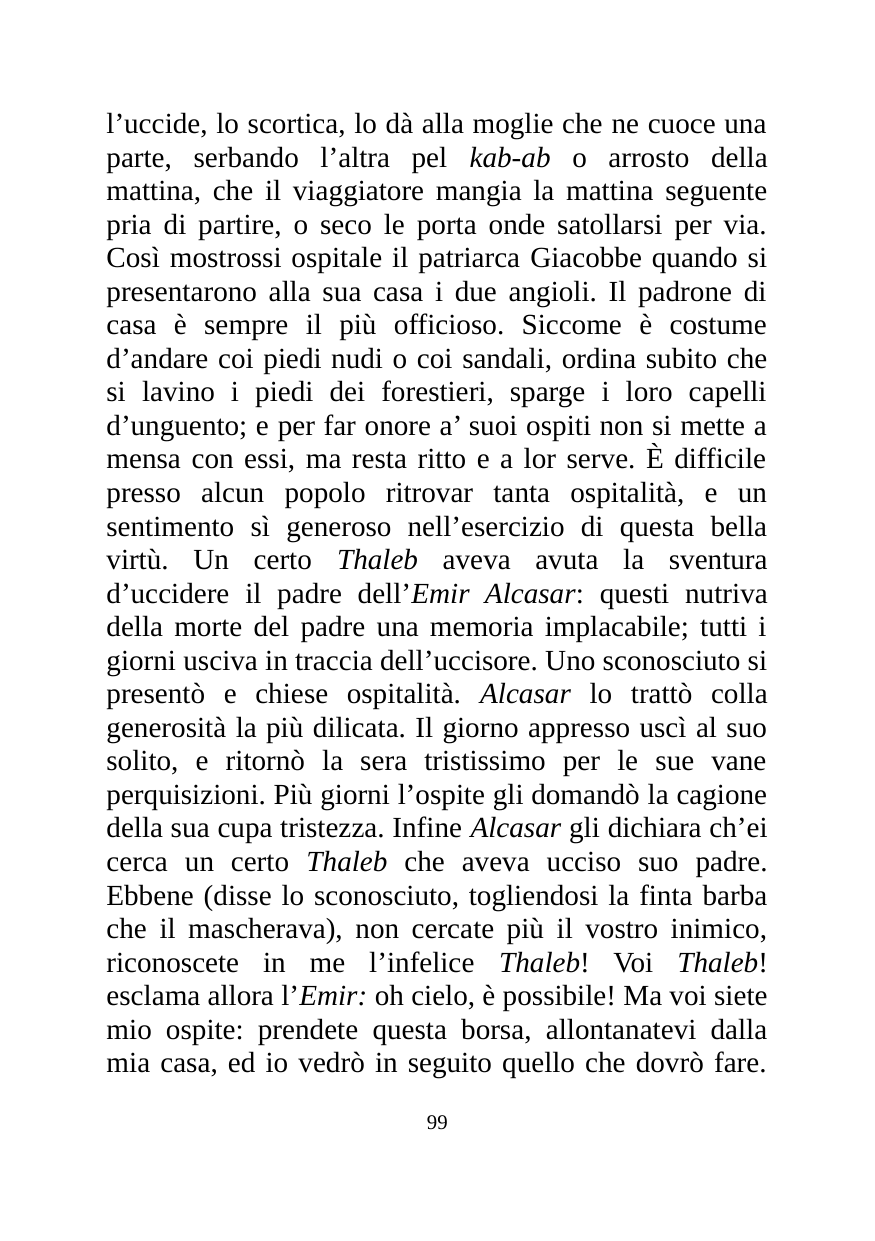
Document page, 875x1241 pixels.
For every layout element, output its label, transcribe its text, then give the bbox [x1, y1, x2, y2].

text l’uccide, lo scortica, lo dà alla moglie che ne cuoce una parte, serbando l’altra pel kab-ab o arrosto della mattina, che il viaggiatore mangia la mattina seguente pria di partire, o seco le porta onde satollarsi per via. Così mostrossi ospitale il patriarca Giacobbe quando si presentarono alla sua casa i due angioli. Il padrone di casa è sempre il più officioso. Siccome è costume d’andare coi piedi nudi o coi sandali, ordina subito che si lavino i piedi dei forestieri, sparge i loro capelli d’unguento; e per far onore a’ suoi ospiti non si mette a mensa con essi, ma resta ritto e a lor serve. È difficile presso alcun popolo ritrovar tanta ospitalità, e un sentimento sì generoso nell’esercizio di questa bella virtù. Un certo Thaleb aveva avuta la sventura d’uccidere il padre dell’Emir Alcasar: questi nutriva della morte del padre una memoria implacabile; tutti i giorni usciva in traccia dell’uccisore. Uno sconosciuto si presentò e chiese ospitalità. Alcasar lo trattò colla generosità la più dilicata. Il giorno appresso uscì al suo solito, e ritornò la sera tristissimo per le sue vane perquisizioni. Più giorni l’ospite gli domandò la cagione della sua cupa tristezza. Infine Alcasar gli dichiara ch’ei cerca un certo Thaleb che aveva ucciso suo padre. Ebbene (disse lo sconosciuto, togliendosi la finta barba che il mascherava), non cercate più il vostro inimico, riconoscete in me l’infelice Thaleb! Voi Thaleb! esclama allora l’Emir: oh cielo, è possibile! Ma voi siete mio ospite: prendete questa borsa, allontanatevi dalla mia casa, ed io vedrò in seguito quello che dovrò fare. [106, 106, 768, 1079]
